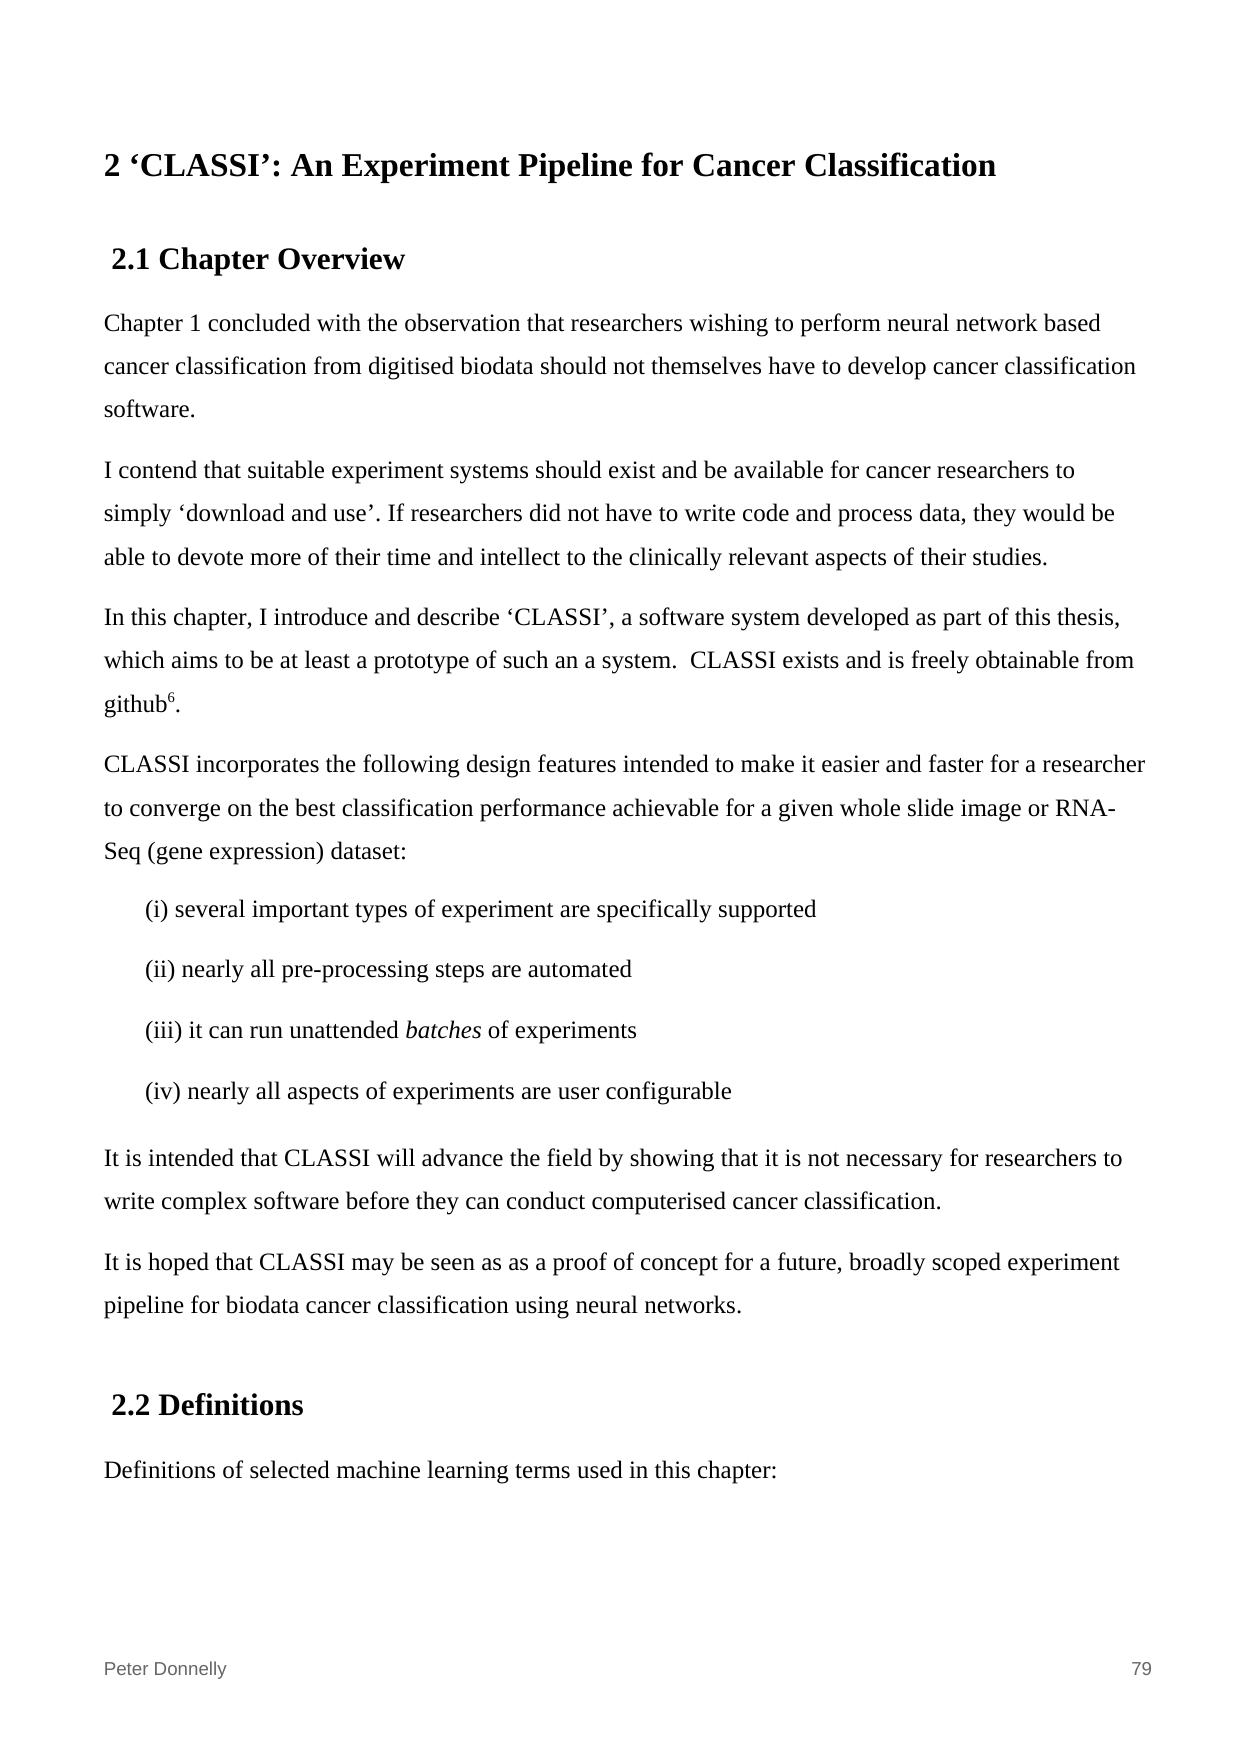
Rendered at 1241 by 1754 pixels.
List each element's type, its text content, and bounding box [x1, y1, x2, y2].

text (iv) nearly all aspects of experiments are user configurable [145, 1076, 1146, 1105]
text (i) several important types of experiment are specifically supported [145, 894, 1146, 922]
text (iii) it can run unattended batches of experiments [145, 1015, 1146, 1044]
subtitle Definitions [103, 1386, 1146, 1422]
text It is intended that CLASSI will advance the field by showing that it is not necessary for researchers to write complex software before they can conduct computerised cancer classification. [103, 1143, 1146, 1215]
text I contend that suitable experiment systems should exist and be available for cancer researchers to simply ‘download and use’. If researchers did not have to write code and process data, they would be able to devote more of their time and intellect to the clinically relevant aspects of their studies. [103, 455, 1146, 570]
text Chapter 1 concluded with the observation that researchers wishing to perform neural network based cancer classification from digitised biodata should not themselves have to develop cancer classification software. [103, 308, 1146, 423]
text Definitions of selected machine learning terms used in this chapter: [103, 1455, 1146, 1483]
text (ii) nearly all pre-processing steps are automated [145, 954, 1146, 983]
subtitle ‘CLASSI’: An Experiment Pipeline for Cancer Classification [103, 145, 1146, 183]
text CLASSI incorporates the following design features intended to make it easier and faster for a researcher to converge on the best classification performance achievable for a given whole slide image or RNA-Seq (gene expression) dataset: [103, 749, 1146, 864]
subtitle Chapter Overview [103, 240, 1146, 276]
text It is hoped that CLASSI may be seen as as a proof of concept for a future, broadly scoped experiment pipeline for biodata cancer classification using neural networks. [103, 1247, 1146, 1319]
text In this chapter, I introduce and describe ‘CLASSI’, a software system developed as part of this thesis, which aims to be at least a prototype of such an a system. CLASSI exists and is freely obtainable from github. [103, 602, 1146, 717]
